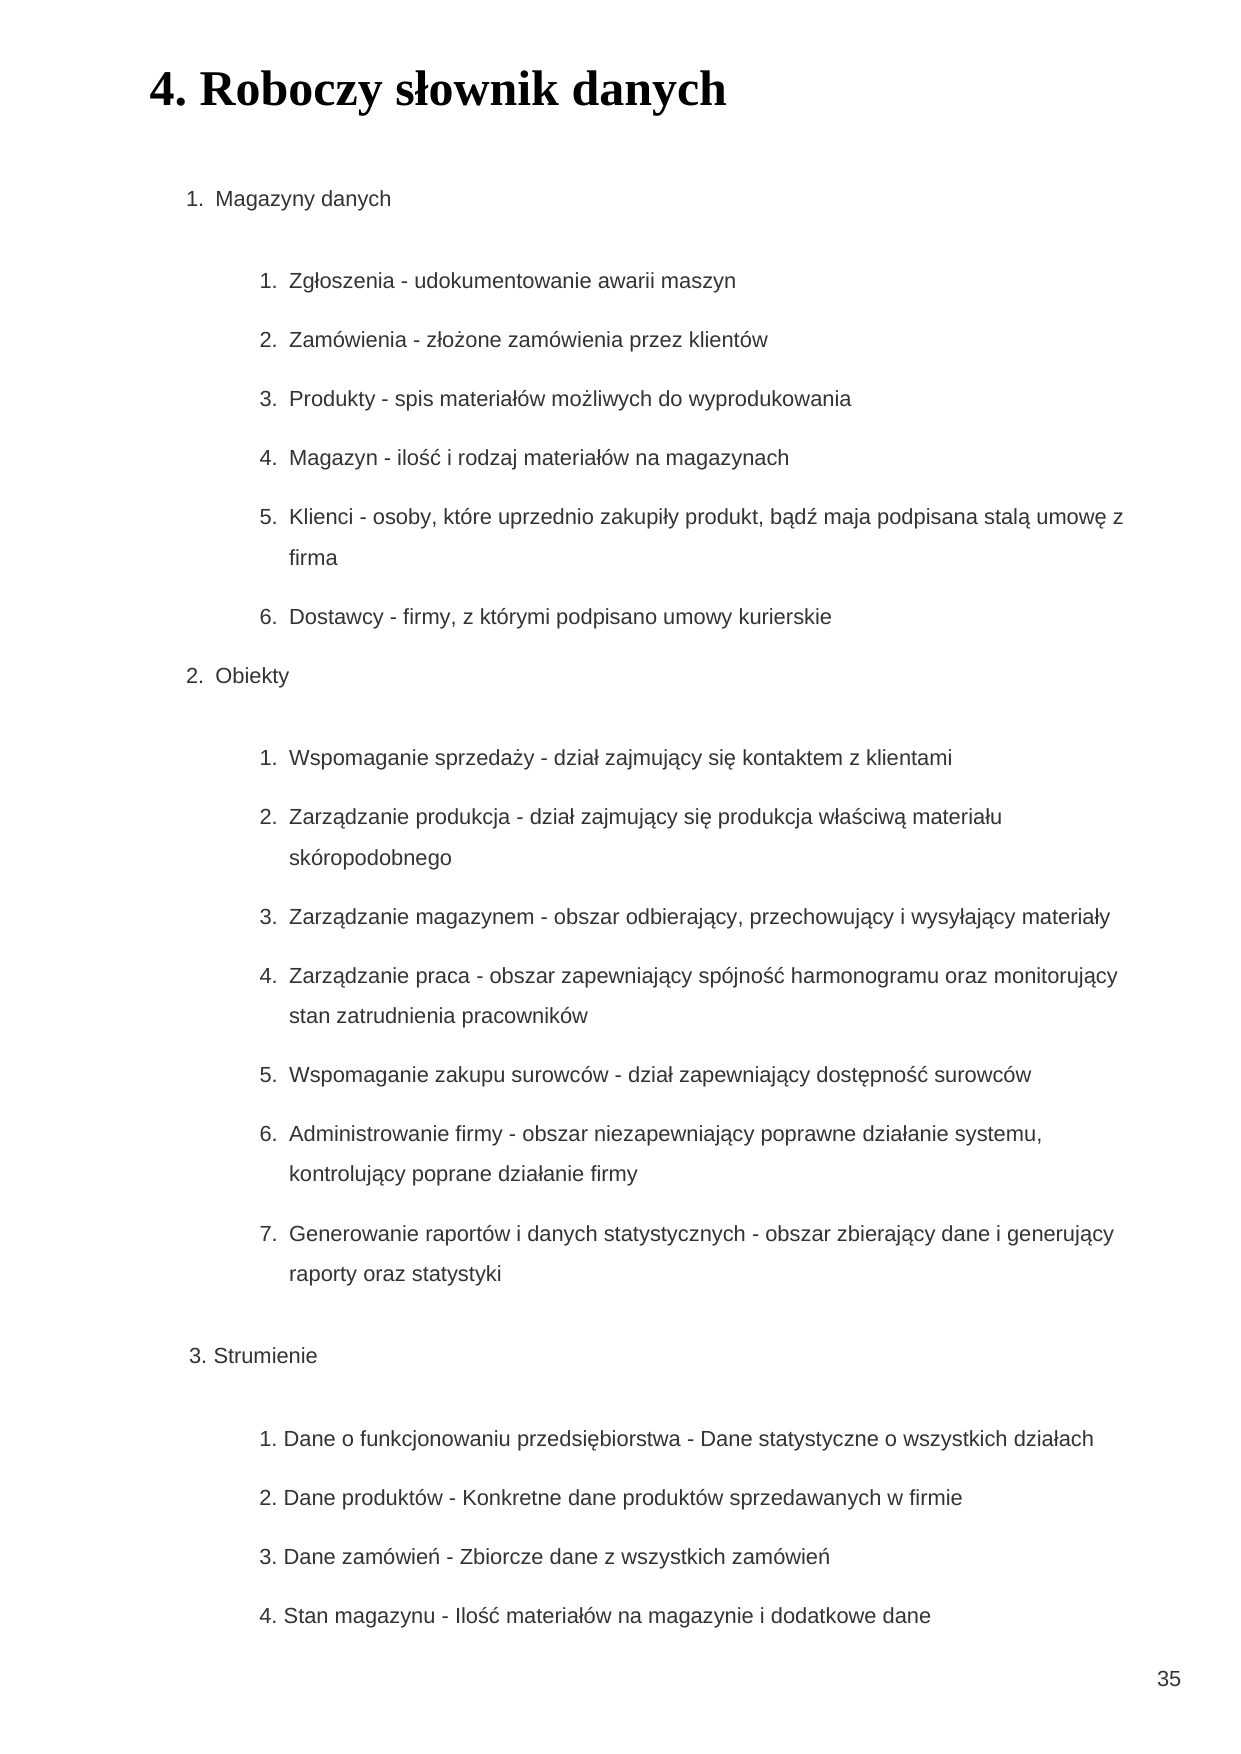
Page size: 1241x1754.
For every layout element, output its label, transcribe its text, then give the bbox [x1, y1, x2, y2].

list Klienci - osoby, które uprzednio zakupiły produkt, bądź maja podpisana stalą umowę z firma [259, 504, 1158, 570]
list Magazyn - ilość i rodzaj materiałów na magazynach [259, 445, 1158, 470]
text 1. Dane o funkcjonowaniu przedsiębiorstwa - Dane statystyczne o wszystkich działach [118, 1426, 1158, 1451]
list Zarządzanie praca - obszar zapewniający spójność harmonogramu oraz monitorujący stan zatrudnienia pracowników [259, 963, 1158, 1028]
text 4. Stan magazynu - Ilość materiałów na magazynie i dodatkowe dane [118, 1603, 1158, 1628]
list Magazyny danych [186, 185, 1158, 211]
list Administrowanie firmy - obszar niezapewniający poprawne działanie systemu, kontrolujący poprane działanie firmy [259, 1121, 1158, 1187]
list Obiekty [186, 663, 1158, 688]
list Dostawcy - firmy, z którymi podpisano umowy kurierskie [259, 603, 1158, 629]
list Wspomaganie sprzedaży - dział zajmujący się kontaktem z klientami [259, 745, 1158, 770]
list Zarządzanie produkcja - dział zajmujący się produkcja właściwą materiału skóropodobnego [259, 804, 1158, 870]
text 2. Dane produktów - Konkretne dane produktów sprzedawanych w firmie [118, 1485, 1158, 1510]
list Generowanie raportów i danych statystycznych - obszar zbierający dane i generujący raporty oraz statystyki [259, 1220, 1158, 1286]
subtitle 4. Roboczy słownik danych [149, 59, 1150, 117]
list Produkty - spis materiałów możliwych do wyprodukowania [259, 386, 1158, 411]
list Wspomaganie zakupu surowców - dział zapewniający dostępność surowców [259, 1062, 1158, 1087]
text 3. Dane zamówień - Zbiorcze dane z wszystkich zamówień [118, 1544, 1158, 1569]
text 3. Strumienie [189, 1343, 1157, 1368]
list Zamówienia - złożone zamówienia przez klientów [259, 327, 1158, 352]
list Zgłoszenia - udokumentowanie awarii maszyn [259, 268, 1158, 293]
list Zarządzanie magazynem - obszar odbierający, przechowujący i wysyłający materiały [259, 903, 1158, 929]
